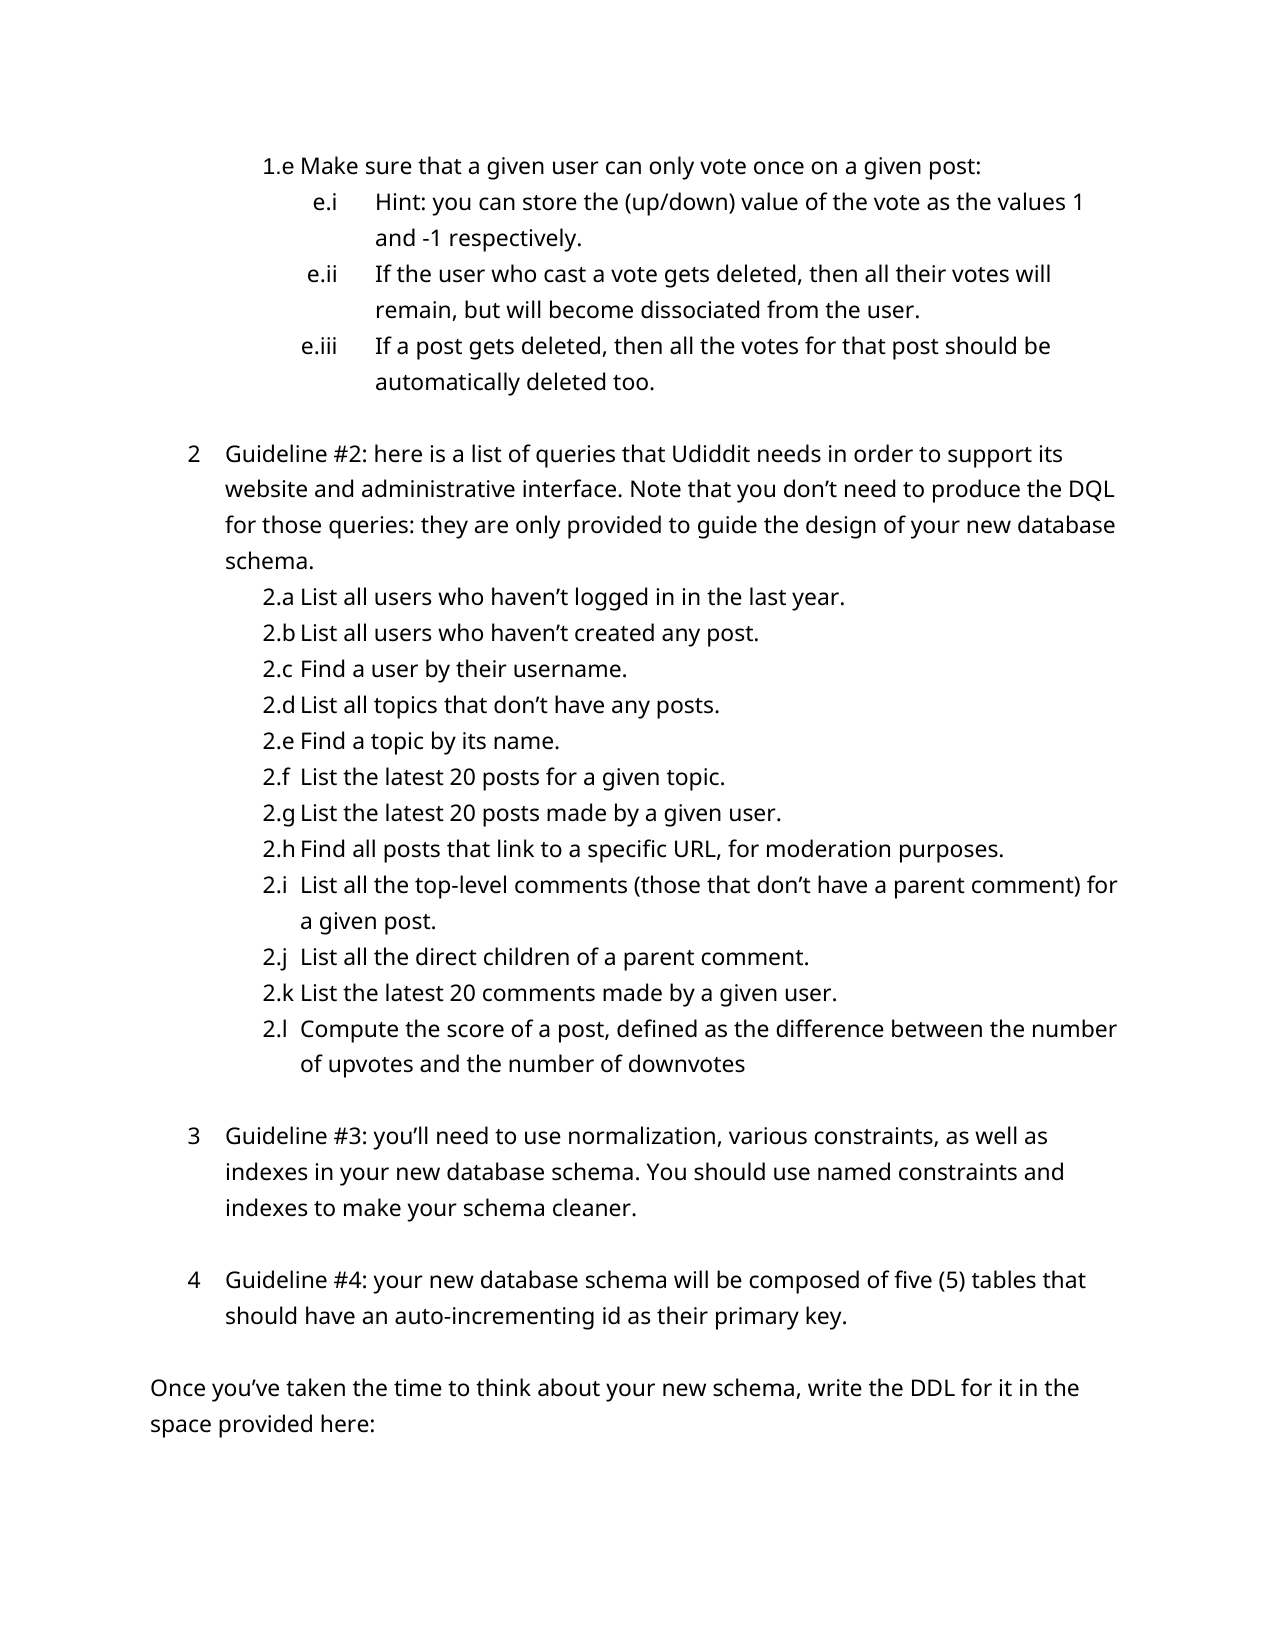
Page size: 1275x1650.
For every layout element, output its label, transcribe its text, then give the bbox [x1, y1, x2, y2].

list List the latest 20 posts for a given topic. [262, 761, 1125, 792]
text Once you’ve taken the time to think about your new schema, write the DDL for it in the space provided here: [150, 1372, 1125, 1439]
list List all topics that don’t have any posts. [262, 689, 1125, 720]
list Find a user by their username. [262, 653, 1125, 684]
list Find all posts that link to a specific URL, for moderation purposes. [262, 833, 1125, 864]
list List all users who haven’t logged in in the last year. [262, 581, 1125, 612]
list Compute the score of a post, defined as the difference between the number of upvotes and the number of downvotes [262, 1012, 1125, 1080]
list Guideline #4: your new database schema will be composed of five (5) tables that should have an auto-incrementing id as their primary key. [187, 1264, 1125, 1331]
list List the latest 20 comments made by a given user. [262, 977, 1125, 1008]
list If the user who cast a vote gets deleted, then all their votes will remain, but will become dissociated from the user. [337, 258, 1125, 325]
list List all the top-level comments (those that don’t have a parent comment) for a given post. [262, 869, 1125, 936]
list List the latest 20 posts made by a given user. [262, 797, 1125, 828]
list Make sure that a given user can only vote once on a given post: [262, 150, 1125, 181]
list List all the direct children of a parent comment. [262, 941, 1125, 972]
list Find a topic by its name. [262, 725, 1125, 756]
list Guideline #3: you’ll need to use normalization, various constraints, as well as indexes in your new database schema. You should use named constraints and indexes to make your schema cleaner. [187, 1120, 1125, 1223]
list If a post gets deleted, then all the votes for that post should be automatically deleted too. [337, 330, 1125, 397]
list Guideline #2: here is a list of queries that Udiddit needs in order to support its website and administrative interface. Note that you don’t need to produce the DQL for those queries: they are only provided to guide the design of your new database schema. [187, 437, 1125, 577]
list List all users who haven’t created any post. [262, 617, 1125, 648]
list Hint: you can store the (up/down) value of the vote as the values 1 and -1 respectively. [337, 186, 1125, 253]
